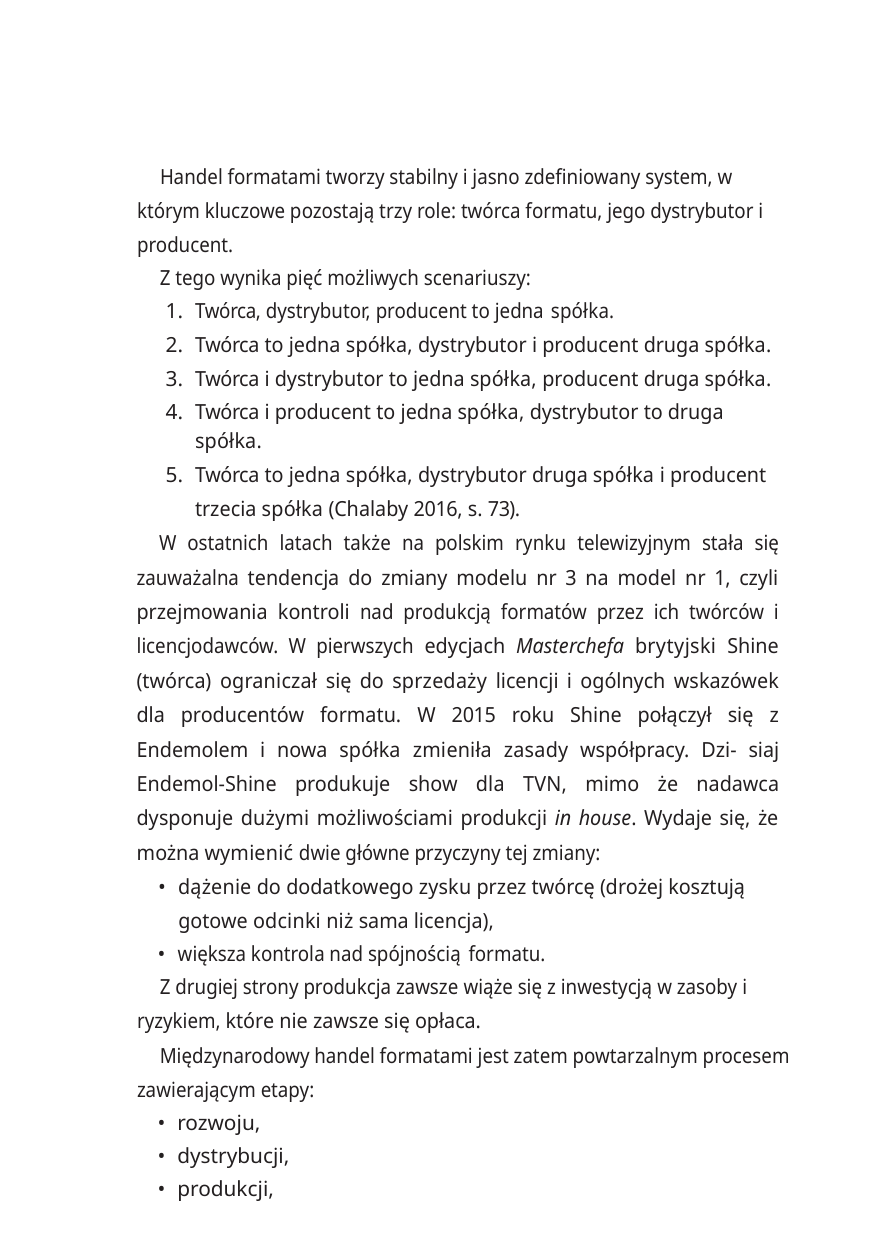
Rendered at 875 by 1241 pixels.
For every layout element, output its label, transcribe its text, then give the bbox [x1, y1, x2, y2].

list rozwoju, [157, 1110, 791, 1136]
text Z tego wynika pięć możliwych scenariuszy: [159, 265, 791, 291]
list większa kontrola nad spójnością formatu. [157, 941, 791, 967]
list produkcji, [157, 1174, 791, 1203]
text Międzynarodowy handel formatami jest zatem powtarzalnym procesem zawierającym etapy: [137, 1041, 791, 1104]
list Twórca to jedna spółka, dystrybutor druga spółka i producent trzecia spółka (Chalaby 2016, s. 73). [165, 460, 774, 522]
text Handel formatami tworzy stabilny i jasno zdefiniowany system, w którym kluczowe pozostają trzy role: twórca formatu, jego dystrybutor i producent. [137, 162, 780, 259]
list dążenie do dodatkowego zysku przez twórcę (drożej kosztują gotowe odcinki niż sama licencja), [158, 872, 773, 935]
list Twórca to jedna spółka, dystrybutor i producent druga spółka. [165, 330, 791, 358]
text W ostatnich latach także na polskim rynku telewizyjnym stała się zauważalna tendencja do zmiany modelu nr 3 na model nr 1, czyli przejmowania kontroli nad produkcją formatów przez ich twórców i licencjodawców. W pierwszych edycjach Masterchefa brytyjski Shine (twórca) ograniczał się do sprzedaży licencji i ogólnych wskazówek dla producentów formatu. W 2015 roku Shine połączył się z Endemolem i nowa spółka zmieniła zasady współpracy. Dzi- siaj Endemol-Shine produkuje show dla TVN, mimo że nadawca dysponuje dużymi możliwościami produkcji in house. Wydaje się, że można wymienić dwie główne przyczyny tej zmiany: [136, 528, 779, 866]
list Twórca i dystrybutor to jedna spółka, producent druga spółka. [165, 364, 791, 392]
list dystrybucji, [157, 1141, 791, 1169]
list Twórca i producent to jedna spółka, dystrybutor to druga spółka. [165, 397, 791, 454]
text Z drugiej strony produkcja zawsze wiąże się z inwestycją w zasoby i ryzykiem, które nie zawsze się opłaca. [137, 972, 791, 1035]
list Twórca, dystrybutor, producent to jedna spółka. [165, 296, 791, 325]
